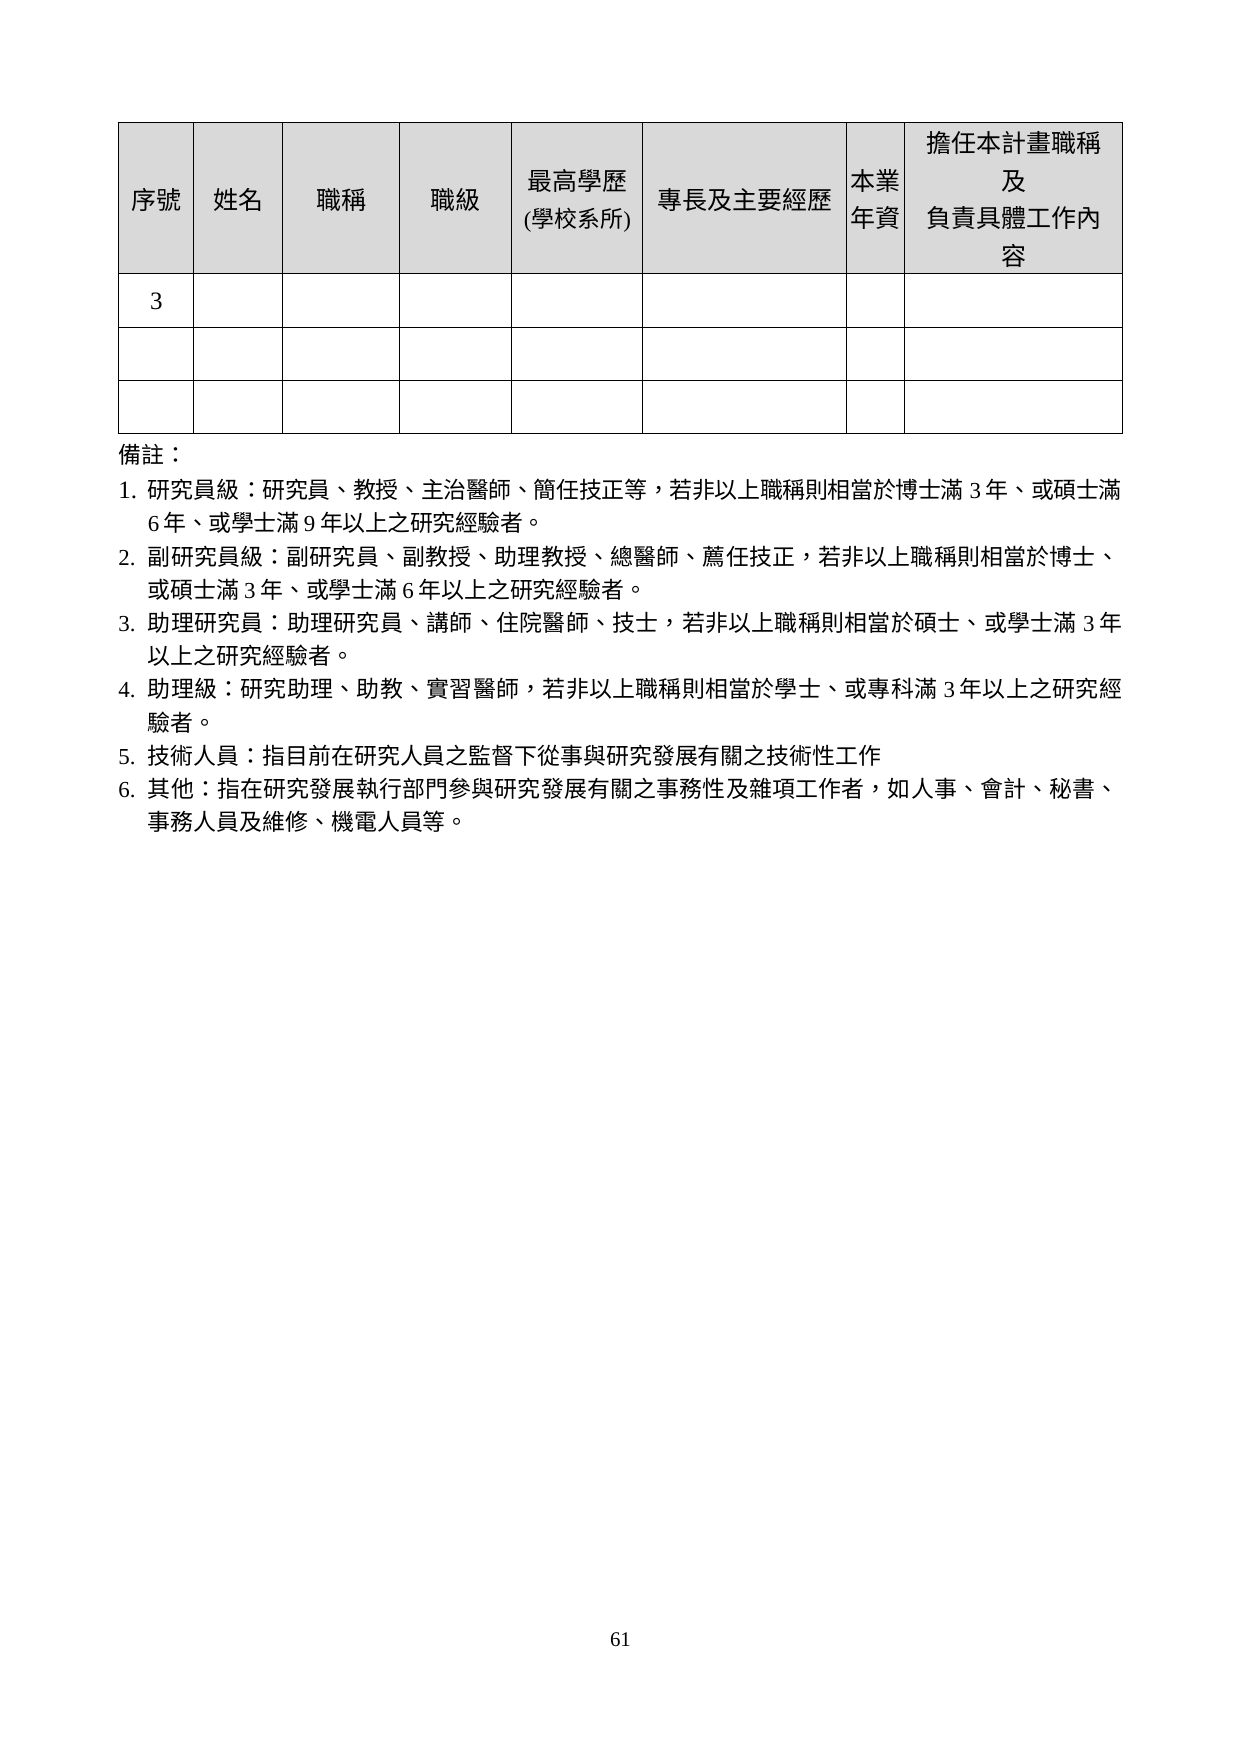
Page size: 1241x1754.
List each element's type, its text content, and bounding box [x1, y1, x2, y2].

table_cell [905, 328, 1122, 380]
table_cell [119, 328, 193, 380]
table_cell [643, 328, 846, 380]
table_header 職稱 [283, 123, 399, 273]
table_cell [512, 381, 642, 433]
table_header 職級 [400, 123, 511, 273]
list 助理研究員：助理研究員、講師、住院醫師、技士，若非以上職稱則相當於碩士、或學士滿3年以上之研究經驗者。 [118, 605, 1122, 671]
table_cell [194, 381, 282, 433]
table_cell [194, 274, 282, 327]
list 副研究員級：副研究員、副教授、助理教授、總醫師、薦任技正，若非以上職稱則相當於博士、或碩士滿3年、或學士滿6年以上之研究經驗者。 [118, 538, 1122, 605]
table_cell [119, 381, 193, 433]
table_cell [400, 274, 511, 327]
table_cell [643, 381, 846, 433]
table_cell [905, 274, 1122, 327]
table_header 最高學歷 (學校系所) [512, 123, 642, 273]
table_header 序號 [119, 123, 193, 273]
table_cell [400, 381, 511, 433]
text 備註： [118, 434, 1122, 472]
table_header 擔任本計畫職稱及 負責具體工作內容 [905, 123, 1122, 273]
table_cell [847, 274, 904, 327]
list 助理級：研究助理、助教、實習醫師，若非以上職稱則相當於學士、或專科滿3年以上之研究經驗者。 [118, 671, 1122, 738]
table_cell [512, 274, 642, 327]
table_cell [283, 381, 399, 433]
table_cell [283, 274, 399, 327]
list 研究員級：研究員、教授、主治醫師、簡任技正等，若非以上職稱則相當於博士滿3年、或碩士滿6年、或學士滿9年以上之研究經驗者。 [118, 472, 1122, 538]
table_cell [512, 328, 642, 380]
list 其他：指在研究發展執行部門參與研究發展有關之事務性及雜項工作者，如人事、會計、秘書、事務人員及維修、機電人員等。 [118, 771, 1122, 837]
table_cell [400, 328, 511, 380]
table_cell [905, 381, 1122, 433]
table_header 專長及主要經歷 [643, 123, 846, 273]
list 技術人員：指目前在研究人員之監督下從事與研究發展有關之技術性工作 [118, 738, 1122, 771]
table_cell [847, 328, 904, 380]
table_cell [194, 328, 282, 380]
table_cell [283, 328, 399, 380]
table_cell [643, 274, 846, 327]
table_cell [847, 381, 904, 433]
table_header 本業年資 [847, 123, 904, 273]
table_cell 3 [119, 274, 193, 327]
table_header 姓名 [194, 123, 282, 273]
